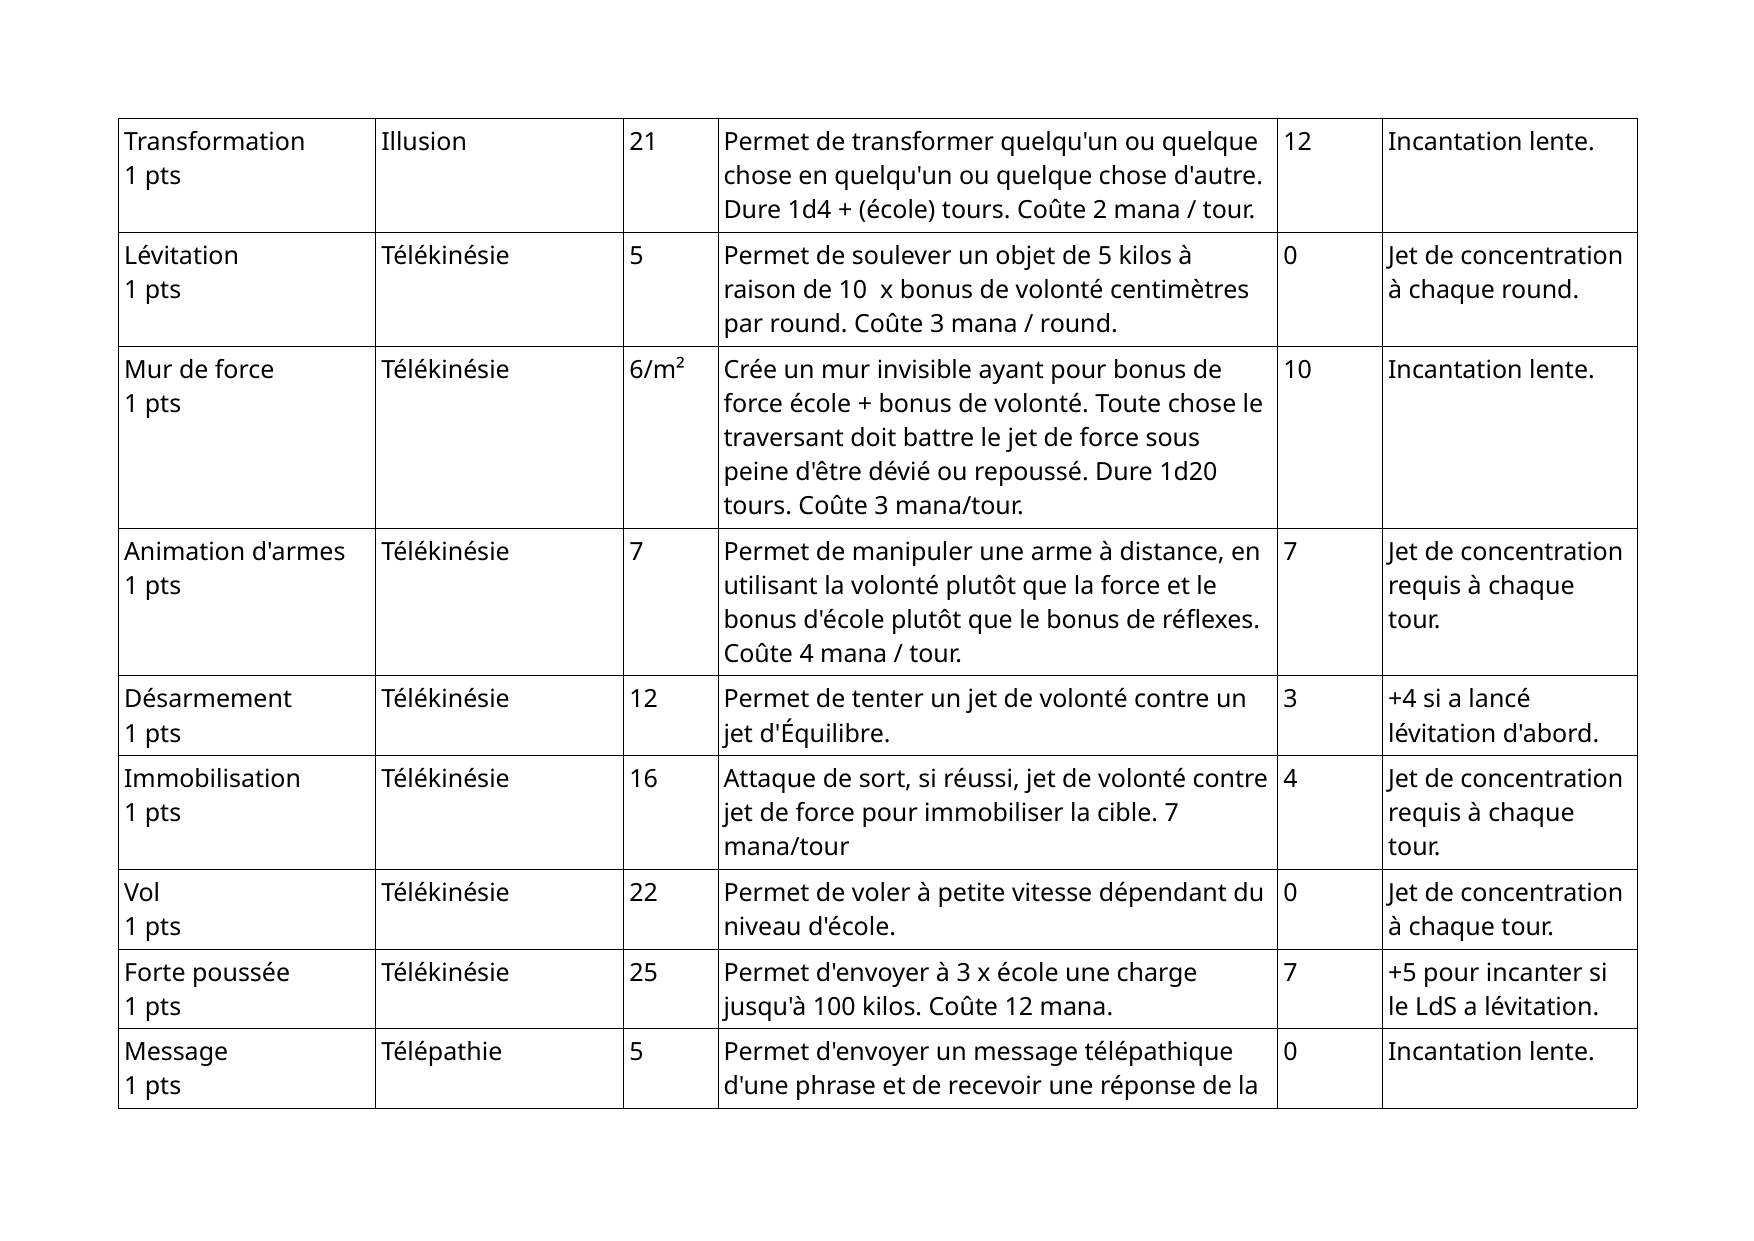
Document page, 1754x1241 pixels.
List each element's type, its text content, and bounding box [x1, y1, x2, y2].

table_cell Permet de tenter un jet de volonté contre un jet d'Équilibre. [719, 676, 1277, 755]
table_cell Permet d'envoyer un message télépathique d'une phrase et de recevoir une réponse de la [719, 1029, 1277, 1108]
table_cell 25 [624, 950, 718, 1028]
table_cell 6/m² [624, 347, 718, 527]
table_cell Jet de concentration requis à chaque tour. [1383, 529, 1637, 675]
table_cell Vol 1 pts [119, 870, 375, 948]
table_cell Permet de transformer quelqu'un ou quelque chose en quelqu'un ou quelque chose d'autre. Dure 1d4 + (école) tours. Coûte 2 mana / tour. [719, 119, 1277, 232]
table_cell Désarmement 1 pts [119, 676, 375, 755]
table_cell 3 [1278, 676, 1382, 755]
table_cell +5 pour incanter si le LdS a lévitation. [1383, 950, 1637, 1028]
table_cell Permet de soulever un objet de 5 kilos à raison de 10 x bonus de volonté centimètres par round. Coûte 3 mana / round. [719, 233, 1277, 346]
table_cell 16 [624, 756, 718, 869]
table_cell Incantation lente. [1383, 347, 1637, 527]
table_cell Incantation lente. [1383, 1029, 1637, 1108]
table_cell 0 [1278, 1029, 1382, 1108]
table_cell 0 [1278, 870, 1382, 948]
table_cell Jet de concentration requis à chaque tour. [1383, 756, 1637, 869]
table_cell Télékinésie [376, 870, 623, 948]
table_cell Attaque de sort, si réussi, jet de volonté contre jet de force pour immobiliser la cible. 7 mana/tour [719, 756, 1277, 869]
table_cell Animation d'armes 1 pts [119, 529, 375, 675]
table_cell 7 [1278, 529, 1382, 675]
table_cell Télékinésie [376, 950, 623, 1028]
table_cell Télékinésie [376, 347, 623, 527]
table_cell 10 [1278, 347, 1382, 527]
table_cell 5 [624, 1029, 718, 1108]
table_cell +4 si a lancé lévitation d'abord. [1383, 676, 1637, 755]
table_cell Incantation lente. [1383, 119, 1637, 232]
table_cell 12 [1278, 119, 1382, 232]
table_cell Permet de voler à petite vitesse dépendant du niveau d'école. [719, 870, 1277, 948]
table_cell Jet de concentration à chaque round. [1383, 233, 1637, 346]
table_cell Illusion [376, 119, 623, 232]
table_cell 22 [624, 870, 718, 948]
table_cell 21 [624, 119, 718, 232]
table_cell Télékinésie [376, 529, 623, 675]
table_cell Télékinésie [376, 756, 623, 869]
table_cell Message 1 pts [119, 1029, 375, 1108]
table_cell Jet de concentration à chaque tour. [1383, 870, 1637, 948]
table_cell 7 [624, 529, 718, 675]
table_cell Lévitation 1 pts [119, 233, 375, 346]
table_cell Télépathie [376, 1029, 623, 1108]
table_cell Immobilisation 1 pts [119, 756, 375, 869]
table_cell Crée un mur invisible ayant pour bonus de force école + bonus de volonté. Toute chose le traversant doit battre le jet de force sous peine d'être dévié ou repoussé. Dure 1d20 tours. Coûte 3 mana/tour. [719, 347, 1277, 527]
table_cell Forte poussée 1 pts [119, 950, 375, 1028]
table_cell 0 [1278, 233, 1382, 346]
table_cell Télékinésie [376, 233, 623, 346]
table_cell Télékinésie [376, 676, 623, 755]
table_cell 5 [624, 233, 718, 346]
table_cell Permet de manipuler une arme à distance, en utilisant la volonté plutôt que la force et le bonus d'école plutôt que le bonus de réflexes. Coûte 4 mana / tour. [719, 529, 1277, 675]
table_cell Mur de force 1 pts [119, 347, 375, 527]
table_cell 4 [1278, 756, 1382, 869]
table_cell Permet d'envoyer à 3 x école une charge jusqu'à 100 kilos. Coûte 12 mana. [719, 950, 1277, 1028]
table_cell 7 [1278, 950, 1382, 1028]
table_cell Transformation 1 pts [119, 119, 375, 232]
table_cell 12 [624, 676, 718, 755]
